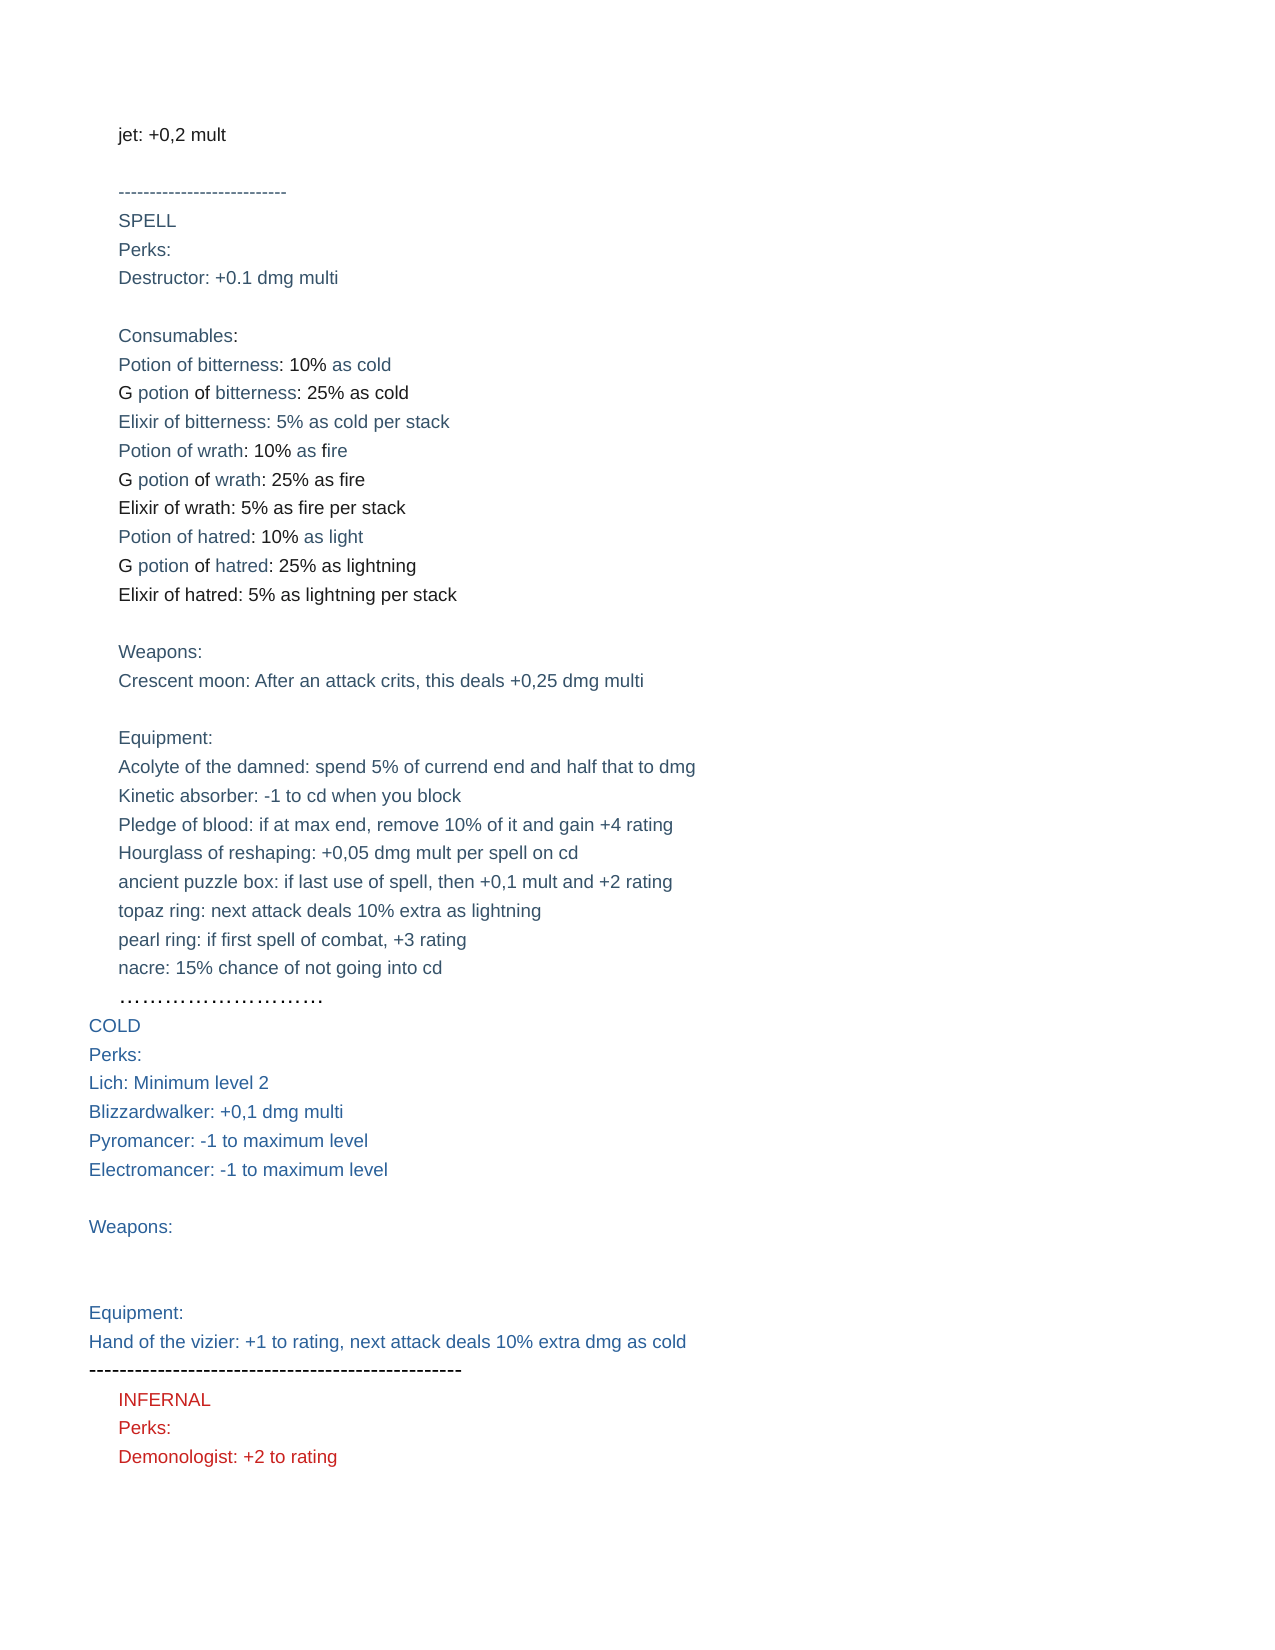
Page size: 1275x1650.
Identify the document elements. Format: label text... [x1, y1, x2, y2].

text COLD [89, 1009, 1157, 1038]
text Perks: [118, 1412, 1157, 1441]
text Crescent moon: After an attack crits, this deals +0,25 dmg multi [118, 664, 1157, 693]
text jet: +0,2 mult [118, 118, 1157, 147]
text Weapons: [118, 636, 1157, 664]
text Perks: [89, 1038, 1157, 1067]
text Equipment: [89, 1297, 1157, 1326]
text Demonologist: +2 to rating [118, 1441, 1157, 1469]
text Pledge of blood: if at max end, remove 10% of it and gain +4 rating [118, 808, 1157, 837]
text ……………………… [118, 981, 1157, 1009]
text Consumables: [118, 319, 1157, 348]
text ancient puzzle box: if last use of spell, then +0,1 mult and +2 rating [118, 866, 1157, 894]
text Hourglass of reshaping: +0,05 dmg mult per spell on cd [118, 837, 1157, 866]
text ------------------------------------------------- [89, 1354, 1157, 1383]
text topaz ring: next attack deals 10% extra as lightning [118, 894, 1157, 923]
text Potion of bitterness: 10% as cold [118, 348, 1157, 377]
text Blizzardwalker: +0,1 dmg multi [89, 1096, 1157, 1124]
text INFERNAL [118, 1383, 1157, 1412]
text --------------------------- SPELL Perks: Destructor: +0.1 dmg multi [118, 147, 1157, 291]
text Elixir of hatred: 5% as lightning per stack [118, 578, 1157, 607]
text Elixir of bitterness: 5% as cold per stack [118, 406, 1157, 434]
text Electromancer: -1 to maximum level [89, 1153, 1157, 1182]
text G potion of hatred: 25% as lightning [118, 549, 1157, 578]
text Equipment: [118, 722, 1157, 751]
text Potion of hatred: 10% as light [118, 521, 1157, 549]
text pearl ring: if first spell of combat, +3 rating [118, 923, 1157, 952]
text Hand of the vizier: +1 to rating, next attack deals 10% extra dmg as cold [89, 1326, 1157, 1354]
text G potion of bitterness: 25% as cold [118, 377, 1157, 406]
text Elixir of wrath: 5% as fire per stack [118, 492, 1157, 521]
text nacre: 15% chance of not going into cd [118, 952, 1157, 981]
text Acolyte of the damned: spend 5% of currend end and half that to dmg [118, 751, 1157, 779]
text Pyromancer: -1 to maximum level [89, 1124, 1157, 1153]
text Weapons: [89, 1211, 1157, 1239]
text G potion of wrath: 25% as fire [118, 463, 1157, 492]
text Lich: Minimum level 2 [89, 1067, 1157, 1096]
text Kinetic absorber: -1 to cd when you block [118, 779, 1157, 808]
text Potion of wrath: 10% as fire [118, 434, 1157, 463]
